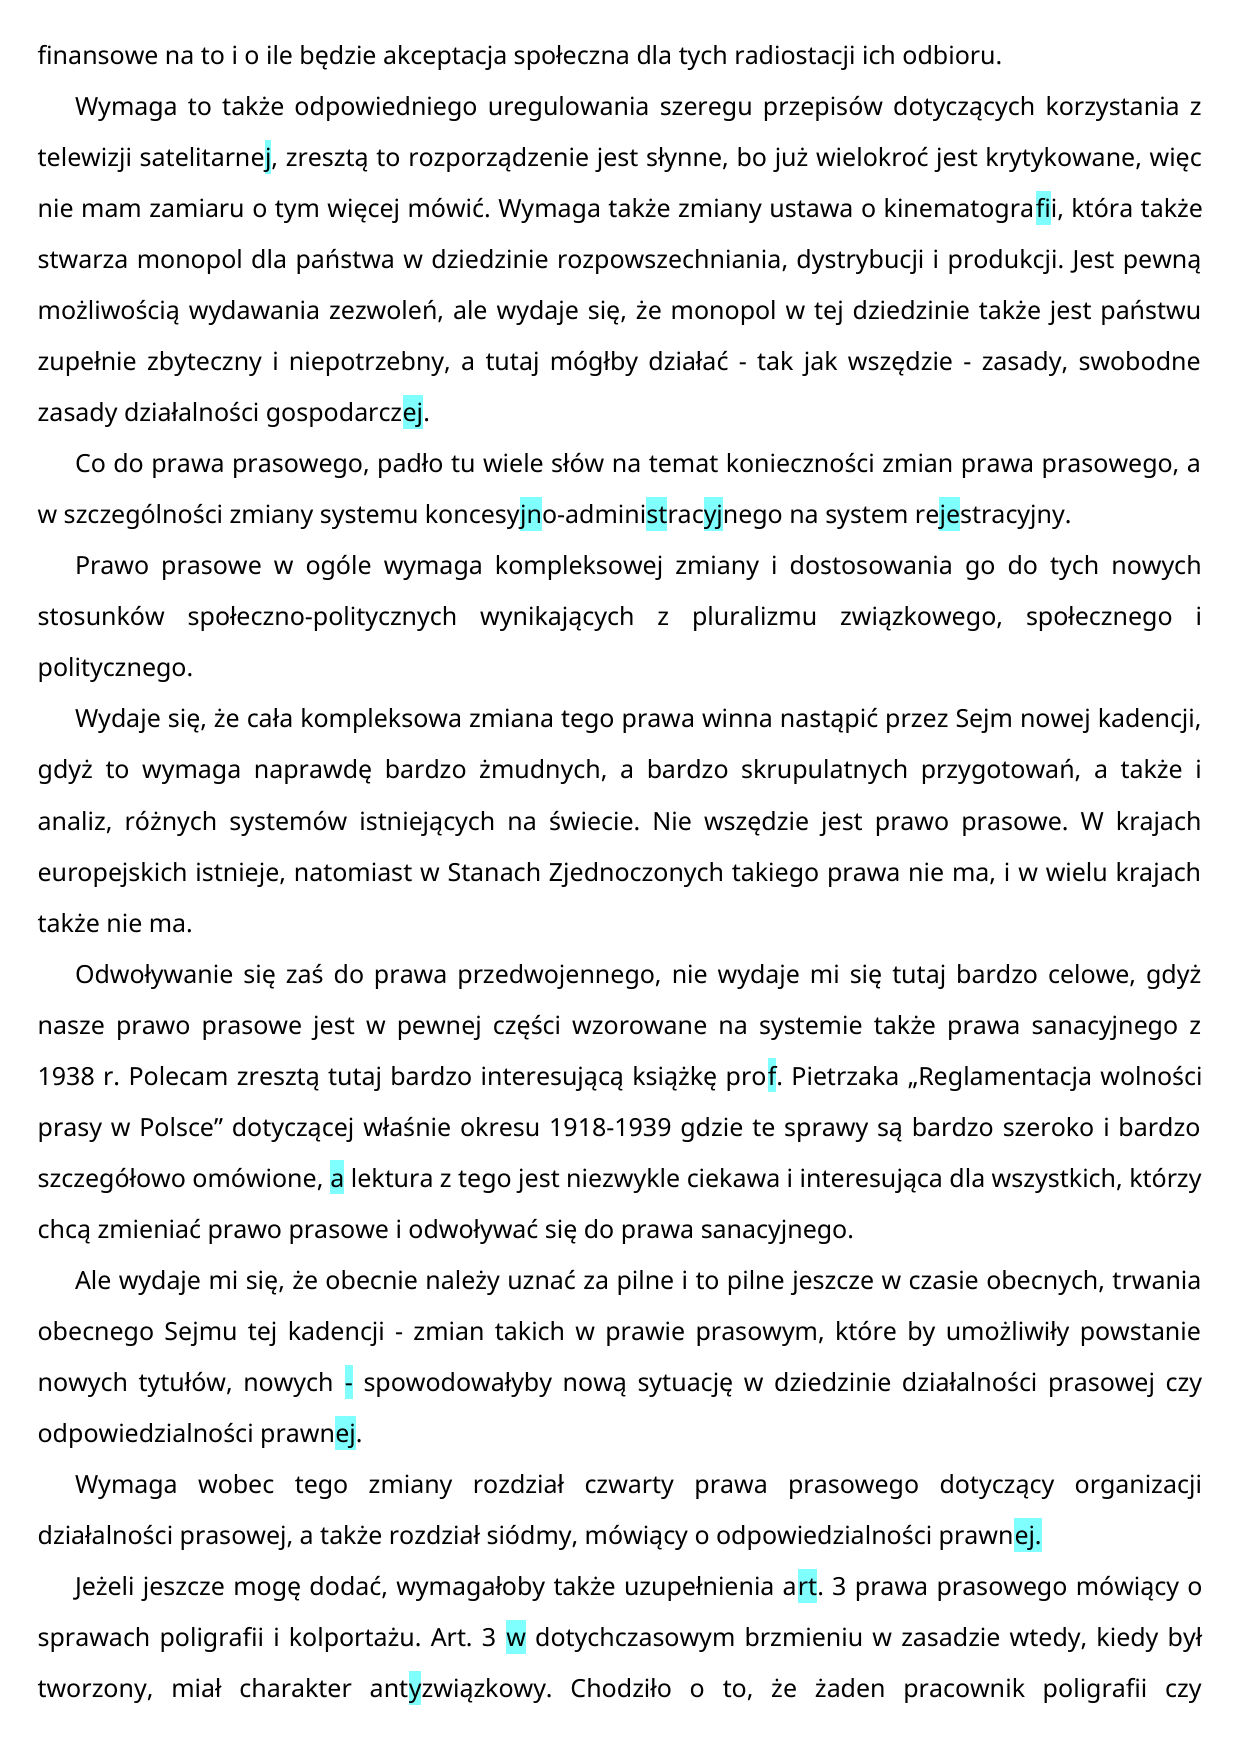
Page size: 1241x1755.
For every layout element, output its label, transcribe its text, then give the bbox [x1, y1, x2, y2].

text Co do prawa prasowego, padło tu wiele słów na temat konieczności zmian prawa prasowego, a w szczególności zmiany systemu koncesyjno-administracyjnego na system rejestracyjny. [37, 446, 1203, 531]
text Jeżeli jeszcze mogę dodać, wymagałoby także uzupełnienia art. 3 prawa prasowego mówiący o sprawach poligrafii i kolportażu. Art. 3 w dotychczasowym brzmieniu w zasadzie wtedy, kiedy był tworzony, miał charakter antyzwiązkowy. Chodziło o to, że żaden pracownik poligrafii czy [37, 1569, 1203, 1705]
text Ale wydaje mi się, że obecnie należy uznać za pilne i to pilne jeszcze w czasie obecnych, trwania obecnego Sejmu tej kadencji - zmian takich w prawie prasowym, które by umożliwiły powstanie nowych tytułów, nowych - spowodowałyby nową sytuację w dziedzinie działalności prasowej czy odpowiedzialności prawnej. [37, 1262, 1203, 1450]
text Wymaga to także odpowiedniego uregulowania szeregu przepisów dotyczących korzystania z telewizji satelitarnej, zresztą to rozporządzenie jest słynne, bo już wielokroć jest krytykowane, więc nie mam zamiaru o tym więcej mówić. Wymaga także zmiany ustawa o kinematografii, która także stwarza monopol dla państwa w dziedzinie rozpowszechniania, dystrybucji i produkcji. Jest pewną możliwością wydawania zezwoleń, ale wydaje się, że monopol w tej dziedzinie także jest państwu zupełnie zbyteczny i niepotrzebny, a tutaj mógłby działać - tak jak wszędzie - zasady, swobodne zasady działalności gospodarczej. [37, 88, 1203, 429]
text Odwoływanie się zaś do prawa przedwojennego, nie wydaje mi się tutaj bardzo celowe, gdyż nasze prawo prasowe jest w pewnej części wzorowane na systemie także prawa sanacyjnego z 1938 r. Polecam zresztą tutaj bardzo interesującą książkę prof. Pietrzaka „Reglamentacja wolności prasy w Polsce” dotyczącej właśnie okresu 1918-1939 gdzie te sprawy są bardzo szeroko i bardzo szczegółowo omówione, a lektura z tego jest niezwykle ciekawa i interesująca dla wszystkich, którzy chcą zmieniać prawo prasowe i odwoływać się do prawa sanacyjnego. [37, 956, 1203, 1246]
text Wymaga wobec tego zmiany rozdział czwarty prawa prasowego dotyczący organizacji działalności prasowej, a także rozdział siódmy, mówiący o odpowiedzialności prawnej. [37, 1467, 1203, 1552]
text Wydaje się, że cała kompleksowa zmiana tego prawa winna nastąpić przez Sejm nowej kadencji, gdyż to wymaga naprawdę bardzo żmudnych, a bardzo skrupulatnych przygotowań, a także i analiz, różnych systemów istniejących na świecie. Nie wszędzie jest prawo prasowe. W krajach europejskich istnieje, natomiast w Stanach Zjednoczonych takiego prawa nie ma, i w wielu krajach także nie ma. [37, 701, 1203, 939]
text Prawo prasowe w ogóle wymaga kompleksowej zmiany i dostosowania go do tych nowych stosunków społeczno-politycznych wynikających z pluralizmu związkowego, społecznego i politycznego. [37, 548, 1203, 684]
text finansowe na to i o ile będzie akceptacja społeczna dla tych radiostacji ich odbioru. [37, 37, 1203, 72]
